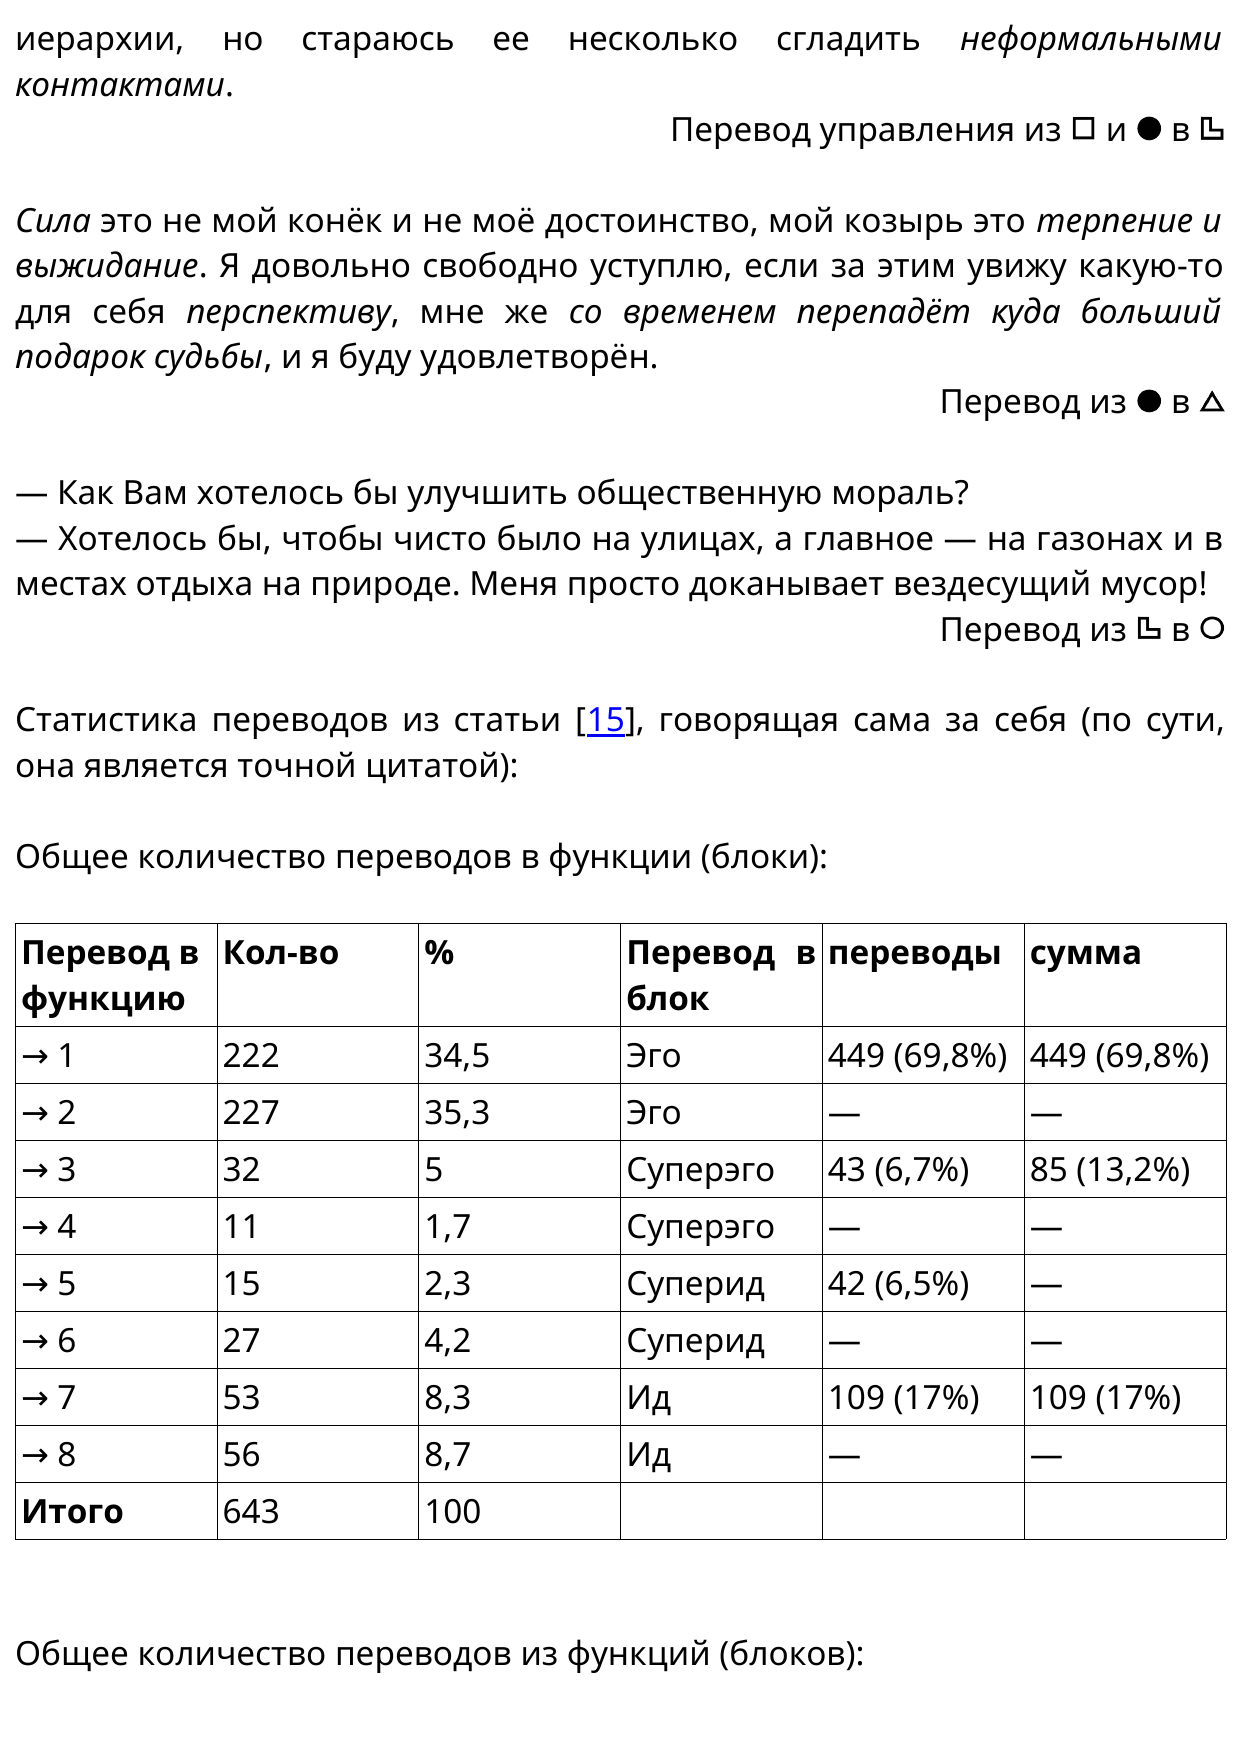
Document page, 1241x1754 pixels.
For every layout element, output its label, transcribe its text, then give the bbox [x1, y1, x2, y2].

table_cell Суперид [621, 1255, 822, 1311]
table_cell [1025, 1483, 1226, 1538]
table_header сумма [1025, 924, 1226, 1026]
table_cell 8,3 [419, 1369, 620, 1424]
table_cell 27 [218, 1312, 418, 1368]
table_cell 643 [218, 1483, 418, 1538]
table_cell 35,3 [419, 1084, 620, 1140]
table_cell 222 [218, 1027, 418, 1083]
table_cell Эго [621, 1084, 822, 1140]
table_cell 2,3 [419, 1255, 620, 1311]
text иерархии, но стараюсь ее несколько сгладить неформальными контактами. [15, 15, 1226, 106]
picture [1135, 114, 1163, 142]
table_cell — [823, 1084, 1024, 1140]
table_cell Ид [621, 1426, 822, 1482]
table_cell 5 [419, 1141, 620, 1197]
table_cell 4,2 [419, 1312, 620, 1368]
table_cell 109 (17%) [823, 1369, 1024, 1424]
table_cell 15 [218, 1255, 418, 1311]
picture [1198, 614, 1226, 641]
table_cell → 3 [16, 1141, 217, 1197]
table_cell — [823, 1198, 1024, 1254]
table_cell — [1025, 1198, 1226, 1254]
table_cell 42 (6,5%) [823, 1255, 1024, 1311]
table_cell [621, 1483, 822, 1538]
picture [1198, 387, 1226, 414]
table_cell → 4 [16, 1198, 217, 1254]
table_cell — [1025, 1426, 1226, 1482]
text Общее количество переводов в функции (блоки): [15, 832, 1226, 878]
picture [1135, 387, 1163, 414]
text — Хотелось бы, чтобы чисто было на улицах, а главное — на газонах и в местах отдыха на природе. Меня просто доканывает вездесущий мусор! [15, 514, 1226, 605]
picture [1135, 614, 1163, 641]
table_cell 53 [218, 1369, 418, 1424]
text Сила это не мой конёк и не моё достоинство, мой козырь это терпение и выжидание. Я довольно свободно уступлю, если за этим увижу какую-то для себя перспективу, мне же со временем перепадёт куда больший подарок судьбы, и я буду удовлетворён. [15, 197, 1226, 378]
table_cell — [823, 1312, 1024, 1368]
text Перевод управления из и в [15, 106, 1226, 151]
text — Как Вам хотелось бы улучшить общественную мораль? [15, 469, 1226, 514]
table_cell 56 [218, 1426, 418, 1482]
table_header Перевод в блок [621, 924, 822, 1026]
text Статистика переводов из статьи [15], говорящая сама за себя (по сути, она является точной цитатой): [15, 696, 1226, 787]
table_header % [419, 924, 620, 1026]
table_cell — [823, 1426, 1024, 1482]
text Перевод из в [15, 378, 1226, 424]
table_cell 100 [419, 1483, 620, 1538]
table_cell 85 (13,2%) [1025, 1141, 1226, 1197]
table_cell → 7 [16, 1369, 217, 1424]
table_header Перевод в функцию [16, 924, 217, 1026]
table_cell — [1025, 1255, 1226, 1311]
table_cell Суперэго [621, 1141, 822, 1197]
table_cell 8,7 [419, 1426, 620, 1482]
table_cell → 6 [16, 1312, 217, 1368]
picture [1070, 114, 1097, 142]
table_cell 32 [218, 1141, 418, 1197]
table_header переводы [823, 924, 1024, 1026]
table_cell 449 (69,8%) [823, 1027, 1024, 1083]
table_cell Суперид [621, 1312, 822, 1368]
table_cell — [1025, 1312, 1226, 1368]
table_cell → 5 [16, 1255, 217, 1311]
table_cell → 8 [16, 1426, 217, 1482]
table_cell Итого [16, 1483, 217, 1538]
table_cell 34,5 [419, 1027, 620, 1083]
table_cell Ид [621, 1369, 822, 1424]
table_cell Эго [621, 1027, 822, 1083]
table_cell 227 [218, 1084, 418, 1140]
picture [1198, 114, 1226, 142]
table_cell Суперэго [621, 1198, 822, 1254]
table_header Кол-во [218, 924, 418, 1026]
table_cell — [1025, 1084, 1226, 1140]
table_cell 1,7 [419, 1198, 620, 1254]
table_cell → 2 [16, 1084, 217, 1140]
table_cell 449 (69,8%) [1025, 1027, 1226, 1083]
text Общее количество переводов из функций (блоков): [15, 1629, 1226, 1675]
text Перевод из в [15, 605, 1226, 651]
table_cell 11 [218, 1198, 418, 1254]
table_cell [823, 1483, 1024, 1538]
table_cell 109 (17%) [1025, 1369, 1226, 1424]
table_cell → 1 [16, 1027, 217, 1083]
table_cell 43 (6,7%) [823, 1141, 1024, 1197]
